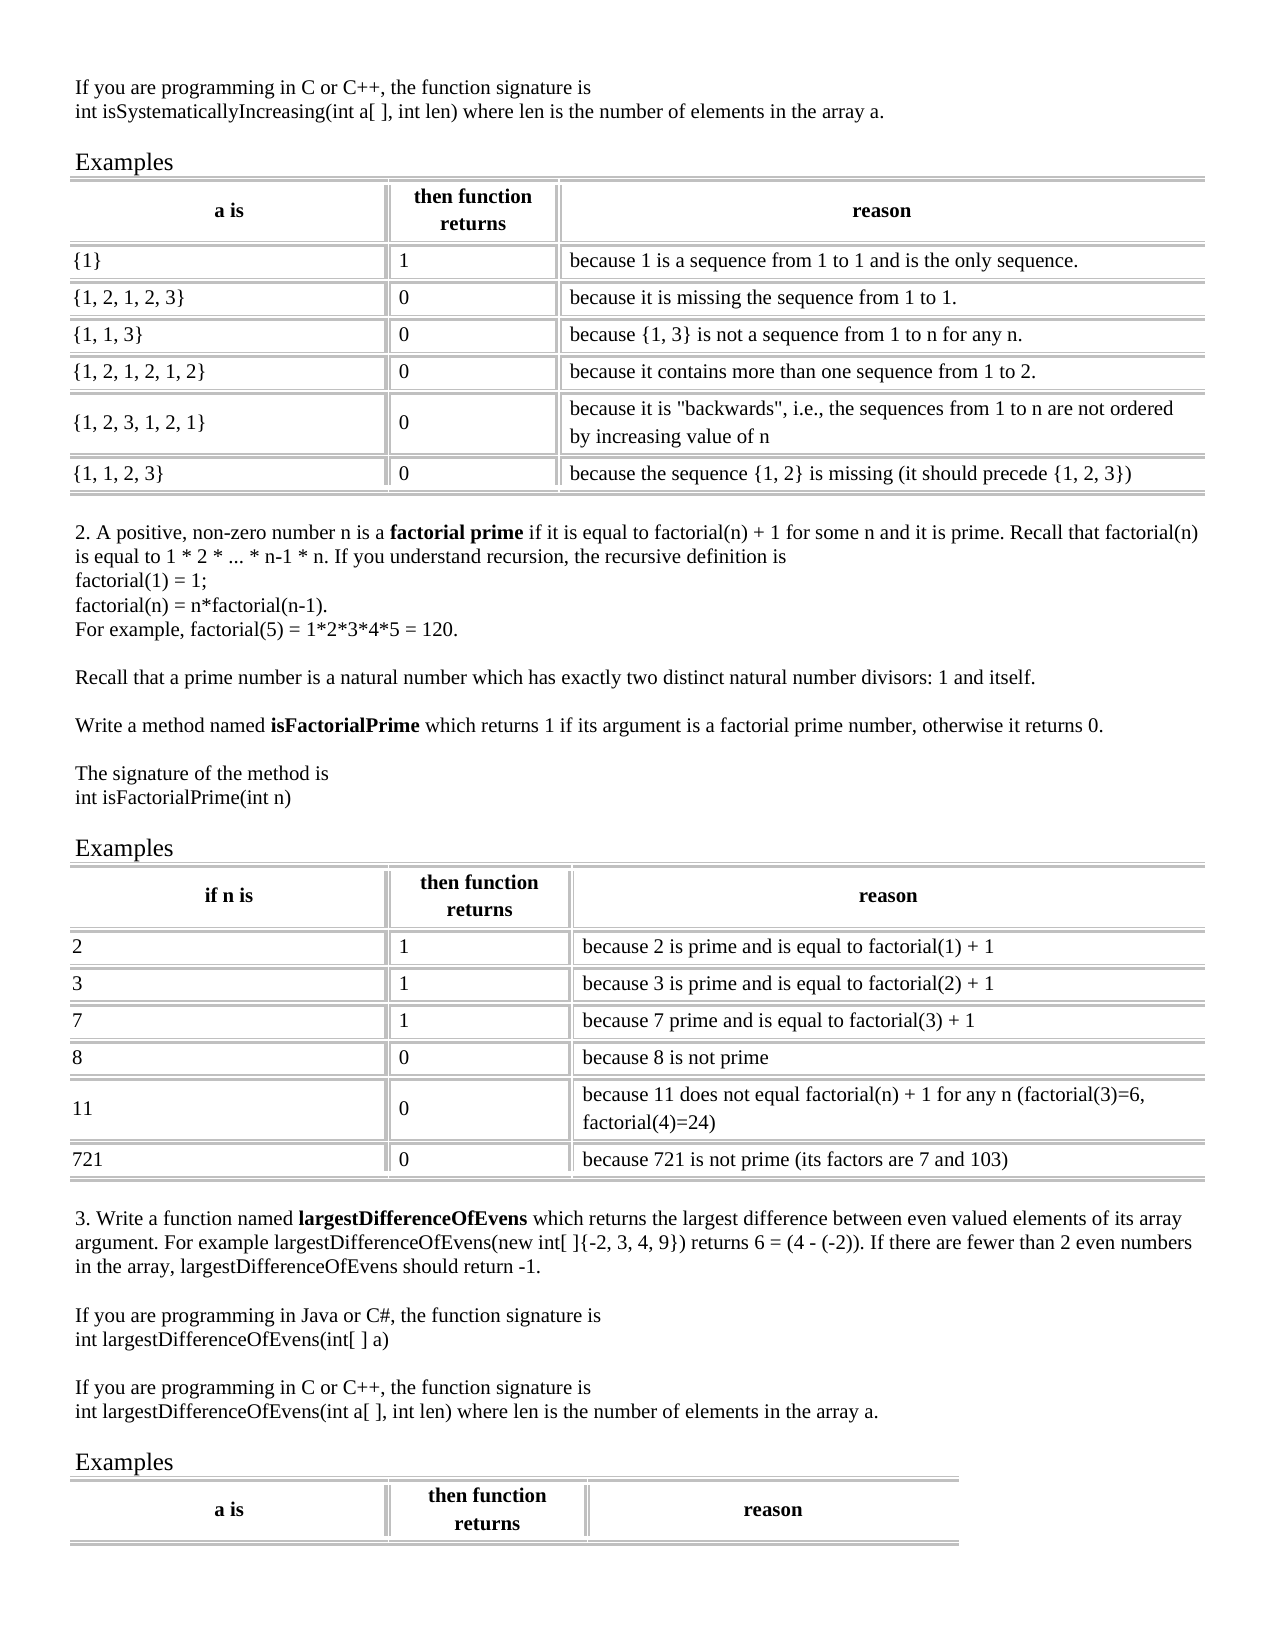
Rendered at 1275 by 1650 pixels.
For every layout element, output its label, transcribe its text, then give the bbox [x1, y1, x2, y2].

text factorial(n) = n*factorial(n-1). [75, 592, 1200, 617]
text Recall that a prime number is a natural number which has exactly two distinct natural number divisors: 1 and itself. [75, 665, 1200, 689]
text If you are programming in Java or C#, the function signature is [75, 1302, 1200, 1327]
table_cell because it is missing the sequence from 1 to 1. [562, 284, 1205, 314]
table_cell 11 [70, 1081, 384, 1139]
table_cell 1 [391, 1007, 568, 1037]
table_cell 0 [391, 1044, 568, 1074]
table_cell because it contains more than one sequence from 1 to 2. [562, 358, 1205, 388]
text If you are programming in C or C++, the function signature is [75, 1375, 1200, 1399]
table_header reason [571, 863, 1205, 926]
table_cell 1 [391, 247, 555, 277]
table_header then function returns [388, 1477, 587, 1540]
table_cell because 8 is not prime [574, 1044, 1205, 1074]
table_cell 0 [388, 1139, 571, 1176]
table_header then function returns [388, 178, 558, 241]
text factorial(1) = 1; [75, 568, 1200, 592]
table_cell 2 [70, 933, 384, 963]
text int largestDifferenceOfEvens(int[ ] a) [75, 1327, 1200, 1351]
table_cell 7 [70, 1007, 384, 1037]
table_cell because it is "backwards", i.e., the sequences from 1 to n are not ordered by increasing value of n [562, 395, 1205, 453]
table_cell {1} [70, 247, 384, 277]
text int largestDifferenceOfEvens(int a[ ], int len) where len is the number of elements in the array a. [75, 1399, 1200, 1423]
table_cell 1 [391, 970, 568, 1000]
table_cell {1, 2, 1, 2, 3} [70, 284, 384, 314]
table_header then function returns [388, 863, 571, 926]
table_header a is [70, 1482, 387, 1540]
text Write a method named isFactorialPrime which returns 1 if its argument is a factorial prime number, otherwise it returns 0. [75, 713, 1200, 737]
table_cell 0 [391, 358, 555, 388]
table_cell {1, 1, 2, 3} [70, 459, 387, 490]
table_header reason [558, 178, 1205, 241]
table_cell because {1, 3} is not a sequence from 1 to n for any n. [562, 321, 1205, 351]
table_cell 0 [391, 395, 555, 453]
text 2. A positive, non-zero number n is a factorial prime if it is equal to factorial(n) + 1 for some n and it is prime. Recall that factorial(n) is equal to 1 * 2 * ... * n-1 * n. If you understand recursion, the recursive definition is [75, 520, 1200, 568]
table_cell because 721 is not prime (its factors are 7 and 103) [571, 1139, 1205, 1176]
table_cell because 1 is a sequence from 1 to 1 and is the only sequence. [562, 247, 1205, 277]
text If you are programming in C or C++, the function signature is [75, 75, 1200, 99]
table_cell because 3 is prime and is equal to factorial(2) + 1 [574, 970, 1205, 1000]
table_cell because 11 does not equal factorial(n) + 1 for any n (factorial(3)=6, factorial(4)=24) [574, 1081, 1205, 1139]
table_cell 3 [70, 970, 384, 1000]
table_cell 8 [70, 1044, 384, 1074]
table_cell because 2 is prime and is equal to factorial(1) + 1 [574, 933, 1205, 963]
text Examples [75, 833, 1200, 862]
table_header a is [70, 182, 387, 241]
table_cell {1, 1, 3} [70, 321, 384, 351]
table_cell {1, 2, 3, 1, 2, 1} [70, 395, 384, 453]
text 3. Write a function named largestDifferenceOfEvens which returns the largest difference between even valued elements of its array argument. For example largestDifferenceOfEvens(new int[ ]{-2, 3, 4, 9}) returns 6 = (4 - (-2)). If there are fewer than 2 even numbers in the array, largestDifferenceOfEvens should return -1. [75, 1206, 1200, 1278]
table_cell 0 [391, 284, 555, 314]
text For example, factorial(5) = 1*2*3*4*5 = 120. [75, 617, 1200, 641]
table_cell 1 [391, 933, 568, 963]
text int isFactorialPrime(int n) [75, 785, 1200, 809]
table_cell because 7 prime and is equal to factorial(3) + 1 [574, 1007, 1205, 1037]
table_cell because the sequence {1, 2} is missing (it should precede {1, 2, 3}) [558, 453, 1205, 490]
table_cell 0 [391, 1081, 568, 1139]
table_cell 721 [70, 1145, 387, 1176]
table_cell 0 [391, 321, 555, 351]
table_header reason [587, 1477, 959, 1540]
table_cell 0 [388, 453, 558, 490]
text Examples [75, 147, 1200, 176]
text Examples [75, 1447, 1200, 1476]
table_cell {1, 2, 1, 2, 1, 2} [70, 358, 384, 388]
text The signature of the method is [75, 761, 1200, 785]
text int isSystematicallyIncreasing(int a[ ], int len) where len is the number of elements in the array a. [75, 99, 1200, 123]
table_header if n is [70, 868, 387, 926]
